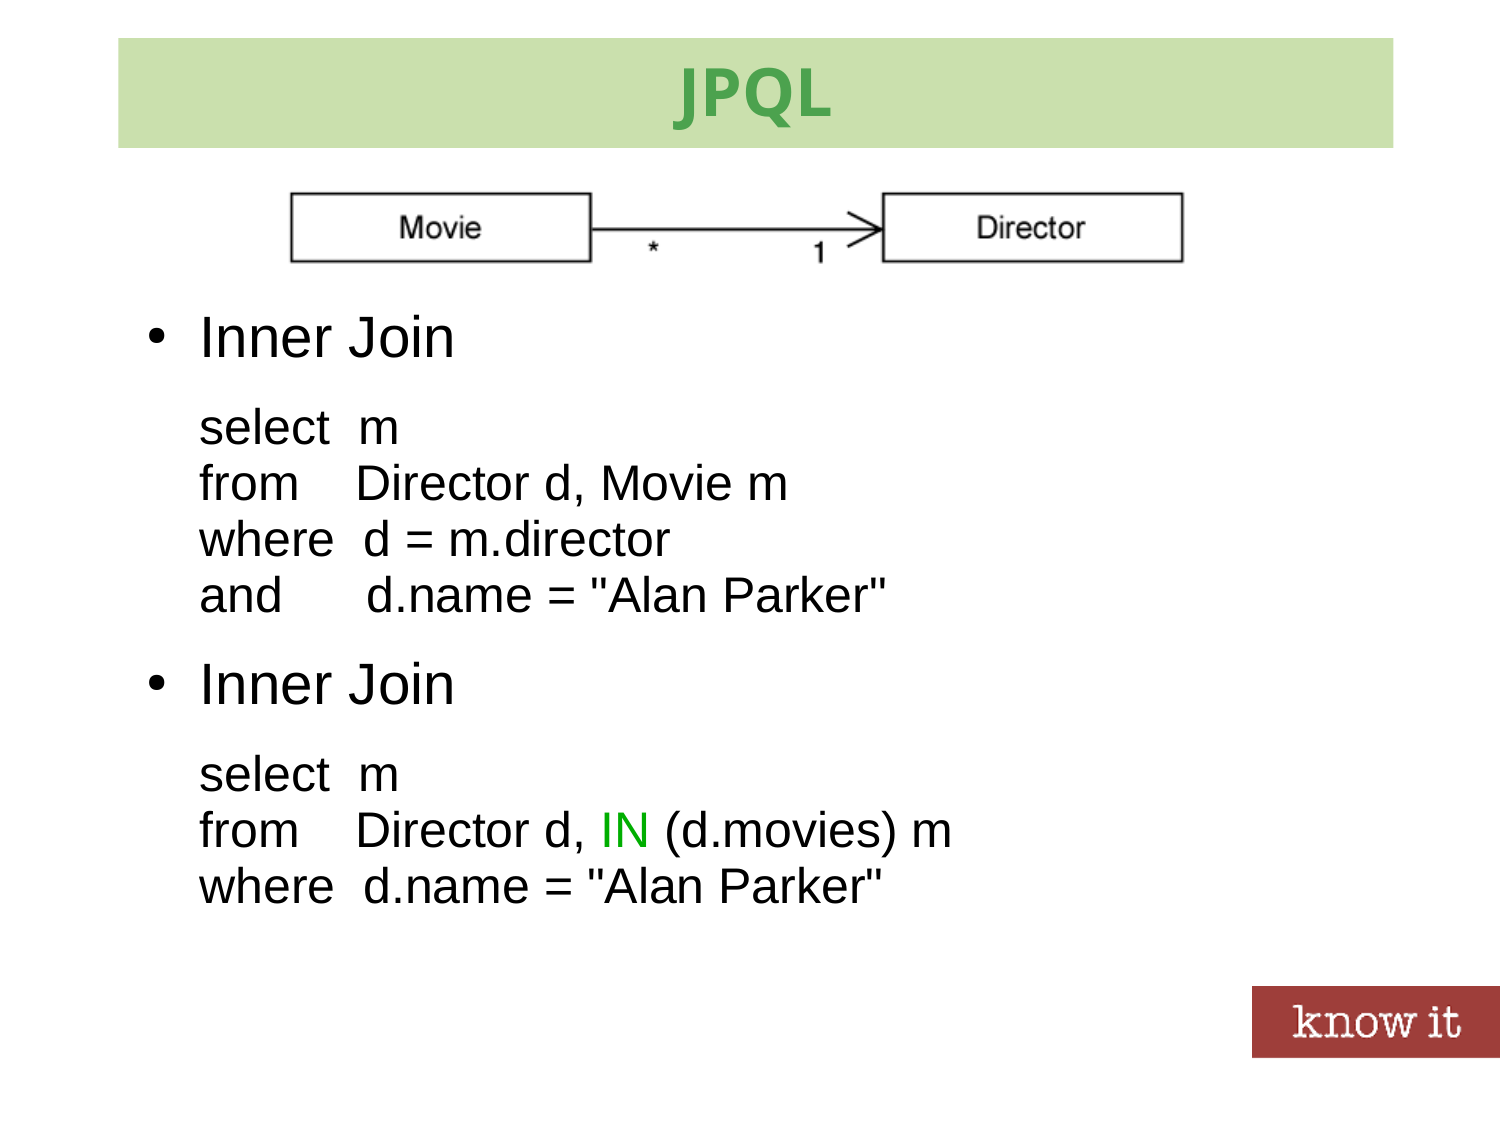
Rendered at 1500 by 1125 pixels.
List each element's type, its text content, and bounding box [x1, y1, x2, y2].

text_box JPQL [118, 38, 1394, 148]
picture [283, 185, 1194, 276]
list Inner Join select m from Director d, Movie m where d = m.director and d.name = "Alan Parker" Inner Join select m from Director d, IN (d.movies) m where d.name = "Alan Parker" [128, 305, 1388, 967]
picture [1252, 986, 1500, 1058]
